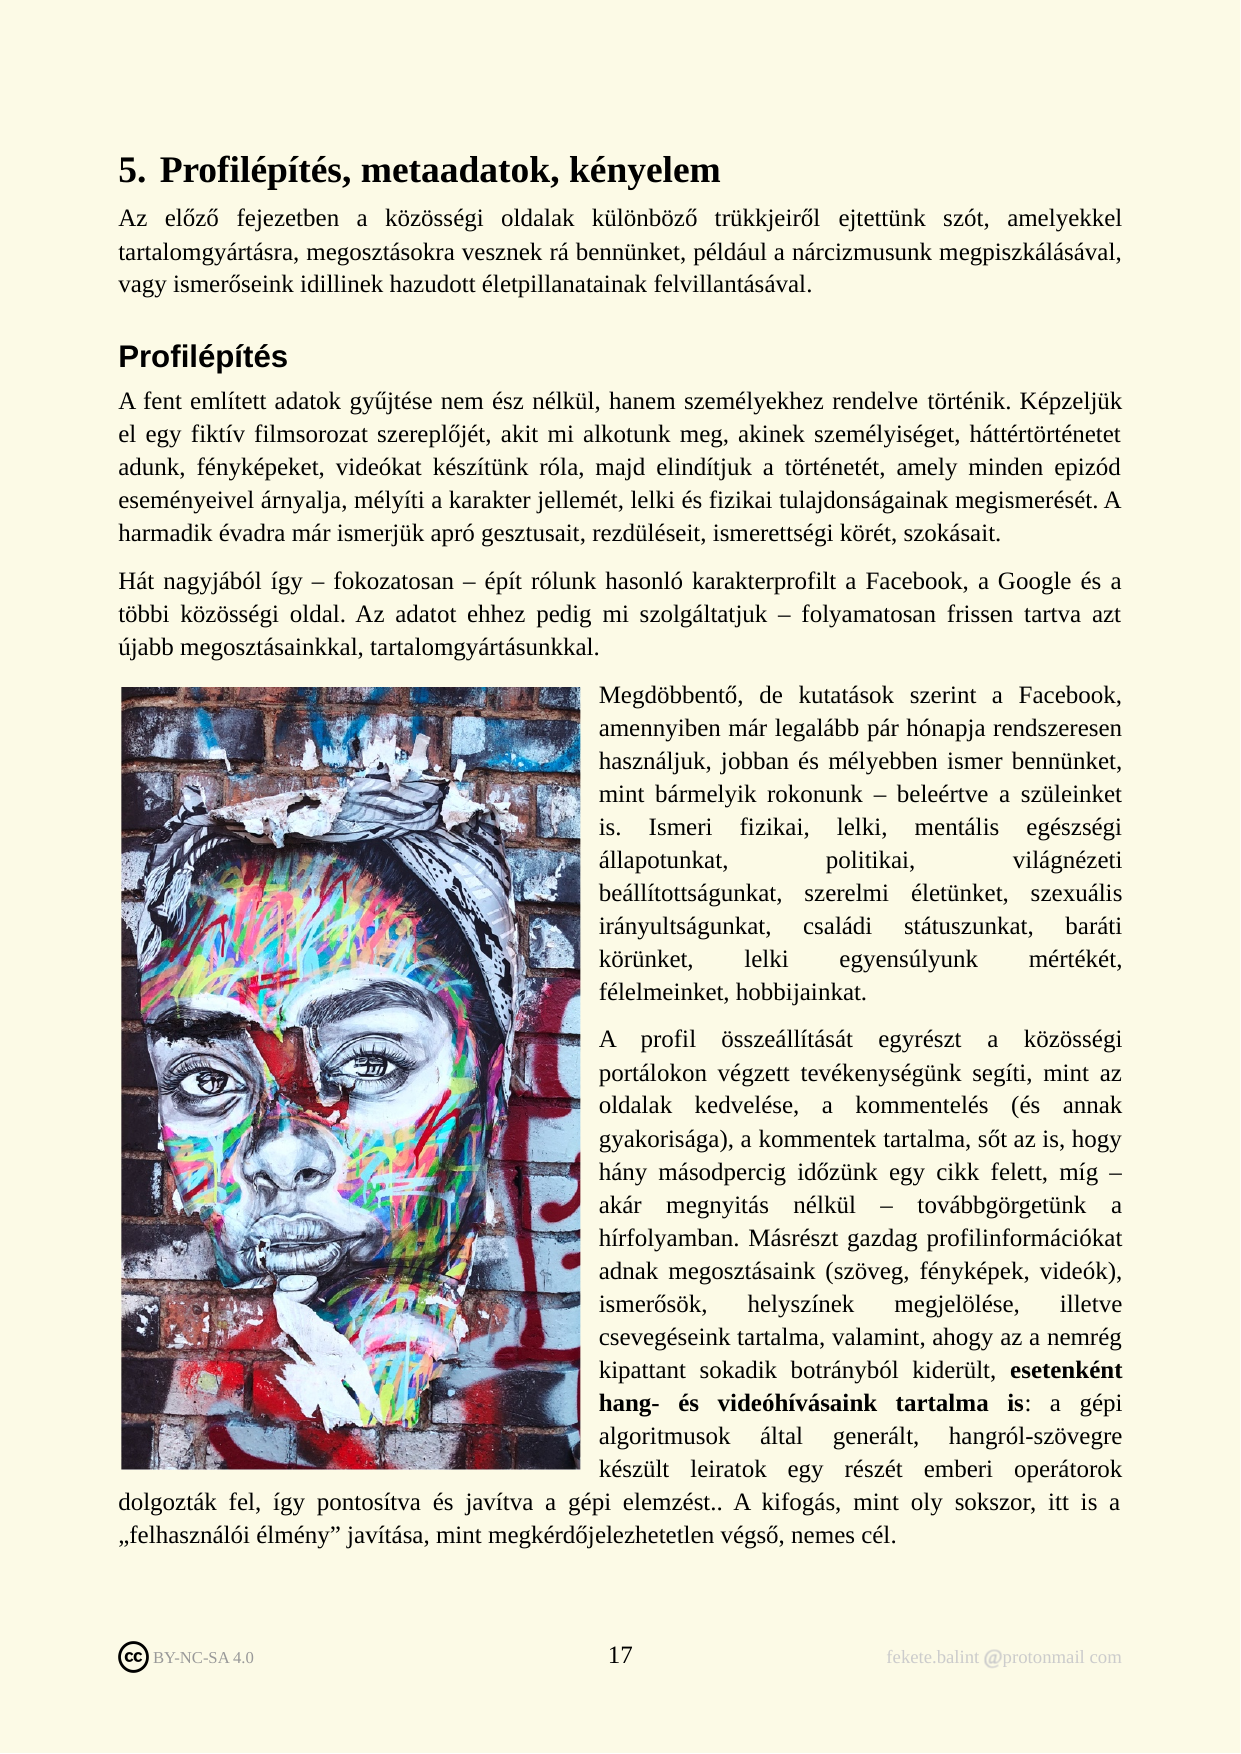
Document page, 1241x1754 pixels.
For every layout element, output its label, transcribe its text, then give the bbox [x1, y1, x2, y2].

subtitle Profilépítés, metaadatok, kényelem [118, 148, 1122, 191]
text Az előző fejezetben a közösségi oldalak különböző trükkjeiről ejtettünk szót, amelyekkel tartalomgyártásra, megosztásokra vesznek rá bennünket, például a nárcizmusunk megpiszkálásával, vagy ismerőseink idillinek hazudott életpillanatainak felvillantásával. [118, 203, 1122, 298]
picture [118, 1641, 149, 1673]
text A profil összeállítását egyrészt a közösségi portálokon végzett tevékenységünk segíti, mint az oldalak kedvelése, a kommentelés (és annak gyakorisága), a kommentek tartalma, sőt az is, hogy hány másodpercig időzünk egy cikk felett, míg – akár megnyitás nélkül – továbbgörgetünk a hírfolyamban. Másrészt gazdag profilinformációkat adnak megosztásaink (szöveg, fényképek, videók), ismerősök, helyszínek megjelölése, illetve csevegéseink tartalma, valamint, ahogy az a nemrég kipattant sokadik botrányból kiderült, esetenként hang- és videóhívásaink tartalma is: a gépi algoritmusok által generált, hangról-szövegre készült leiratok egy részét emberi operátorok dolgozták fel, így pontosítva és javítva a gépi elemzést.. A kifogás, mint oly sokszor, itt is a „felhasználói élmény” javítása, mint megkérdőjelezhetetlen végső, nemes cél. [118, 1024, 1122, 1549]
subtitle Profilépítés [118, 338, 1122, 374]
picture [121, 687, 581, 1470]
text A fent említett adatok gyűjtése nem ész nélkül, hanem személyekhez rendelve történik. Képzeljük el egy fiktív filmsorozat szereplőjét, akit mi alkotunk meg, akinek személyiséget, háttértörténetet adunk, fényképeket, videókat készítünk róla, majd elindítjuk a történetét, amely minden epizód eseményeivel árnyalja, mélyíti a karakter jellemét, lelki és fizikai tulajdonságainak megismerését. A harmadik évadra már ismerjük apró gesztusait, rezdüléseit, ismerettségi körét, szokásait. [118, 386, 1122, 547]
text Megdöbbentő, de kutatások szerint a Facebook, amennyiben már legalább pár hónapja rendszeresen használjuk, jobban és mélyebben ismer bennünket, mint bármelyik rokonunk – beleértve a szüleinket is. Ismeri fizikai, lelki, mentális egészségi állapotunkat, politikai, világnézeti beállítottságunkat, szerelmi életünket, szexuális irányultságunkat, családi státuszunkat, baráti körünket, lelki egyensúlyunk mértékét, félelmeinket, hobbijainkat. [118, 680, 1122, 1006]
text Hát nagyjából így – fokozatosan – épít rólunk hasonló karakterprofilt a Facebook, a Google és a többi közösségi oldal. Az adatot ehhez pedig mi szolgáltatjuk – folyamatosan frissen tartva azt újabb megosztásainkkal, tartalomgyártásunkkal. [118, 566, 1122, 661]
picture [982, 1648, 1003, 1669]
